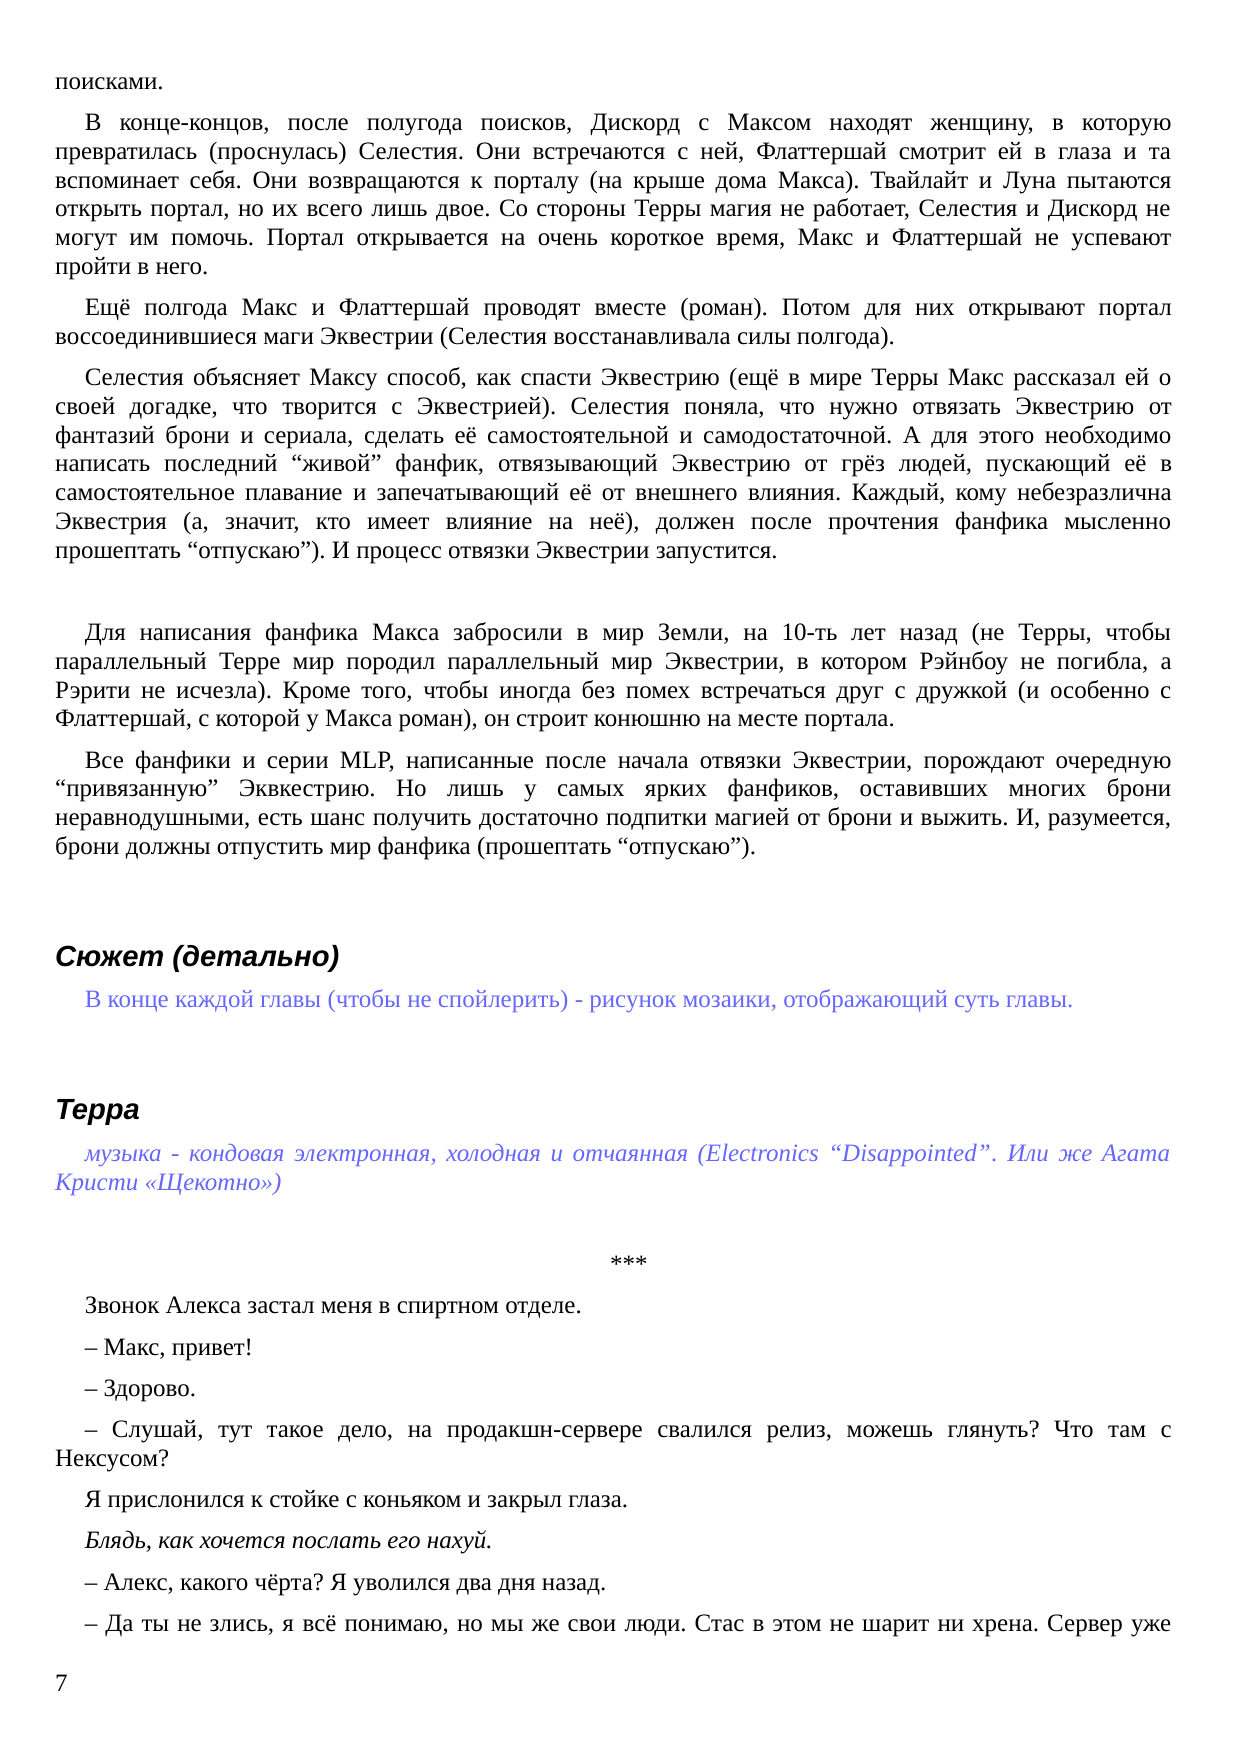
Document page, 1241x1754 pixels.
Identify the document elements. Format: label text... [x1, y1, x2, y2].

text Селестия объясняет Максу способ, как спасти Эквестрию (ещё в мире Терры Макс рассказал ей о своей догадке, что творится с Эквестрией). Селестия поняла, что нужно отвязать Эквестрию от фантазий брони и сериала, сделать её самостоятельной и самодостаточной. А для этого необходимо написать последний “живой” фанфик, отвязывающий Эквестрию от грёз людей, пускающий её в самостоятельное плавание и запечатывающий её от внешнего влияния. Каждый, кому небезразлична Эквестрия (а, значит, кто имеет влияние на неё), должен после прочтения фанфика мысленно прошептать “отпускаю”). И процесс отвязки Эквестрии запустится. [55, 362, 1173, 563]
text В конце каждой главы (чтобы не спойлерить) - рисунок мозаики, отображающий суть главы. [55, 984, 1173, 1013]
text Для написания фанфика Макса забросили в мир Земли, на 10-ть лет назад (не Терры, чтобы параллельный Терре мир породил параллельный мир Эквестрии, в котором Рэйнбоу не погибла, а Рэрити не исчезла). Кроме того, чтобы иногда без помех встречаться друг с дружкой (и особенно с Флаттершай, с которой у Макса роман), он строит конюшню на месте портала. [55, 617, 1173, 732]
text – Макс, привет! [55, 1332, 1173, 1361]
text *** [55, 1249, 1173, 1278]
text – Здорово. [55, 1373, 1173, 1402]
subtitle Терра [55, 1092, 1173, 1126]
text В конце-концов, после полугода поисков, Дискорд с Максом находят женщину, в которую превратилась (проснулась) Селестия. Они встречаются с ней, Флаттершай смотрит ей в глаза и та вспоминает себя. Они возвращаются к порталу (на крыше дома Макса). Твайлайт и Луна пытаются открыть портал, но их всего лишь двое. Со стороны Терры магия не работает, Селестия и Дискорд не могут им помочь. Портал открывается на очень короткое время, Макс и Флаттершай не успевают пройти в него. [55, 107, 1173, 280]
text Все фанфики и серии MLP, написанные после начала отвязки Эквестрии, порождают очередную “привязанную” Эквкестрию. Но лишь у самых ярких фанфиков, оставивших многих брони неравнодушными, есть шанс получить достаточно подпитки магией от брони и выжить. И, разумеется, брони должны отпустить мир фанфика (прошептать “отпускаю”). [55, 745, 1173, 860]
text Блядь, как хочется послать его нахуй. [55, 1526, 1173, 1554]
text Звонок Алекса застал меня в спиртном отделе. [55, 1291, 1173, 1319]
text Ещё полгода Макс и Флаттершай проводят вместе (роман). Потом для них открывают портал воссоединившиеся маги Эквестрии (Селестия восстанавливала силы полгода). [55, 292, 1173, 350]
text – Слушай, тут такое дело, на продакшн-сервере свалился релиз, можешь глянуть? Что там с Нексусом? [55, 1414, 1173, 1472]
text – Да ты не злись, я всё понимаю, но мы же свои люди. Стас в этом не шарит ни хрена. Сервер уже [55, 1608, 1173, 1637]
subtitle Сюжет (детально) [55, 938, 1173, 972]
text музыка - кондовая электронная, холодная и отчаянная (Electronics “Disappointed”. Или же Агата Кристи «Щекотно») [55, 1138, 1173, 1196]
text Я прислонился к стойке с коньяком и закрыл глаза. [55, 1484, 1173, 1513]
text – Алекс, какого чёрта? Я уволился два дня назад. [55, 1567, 1173, 1596]
text поисками. [55, 66, 1173, 95]
